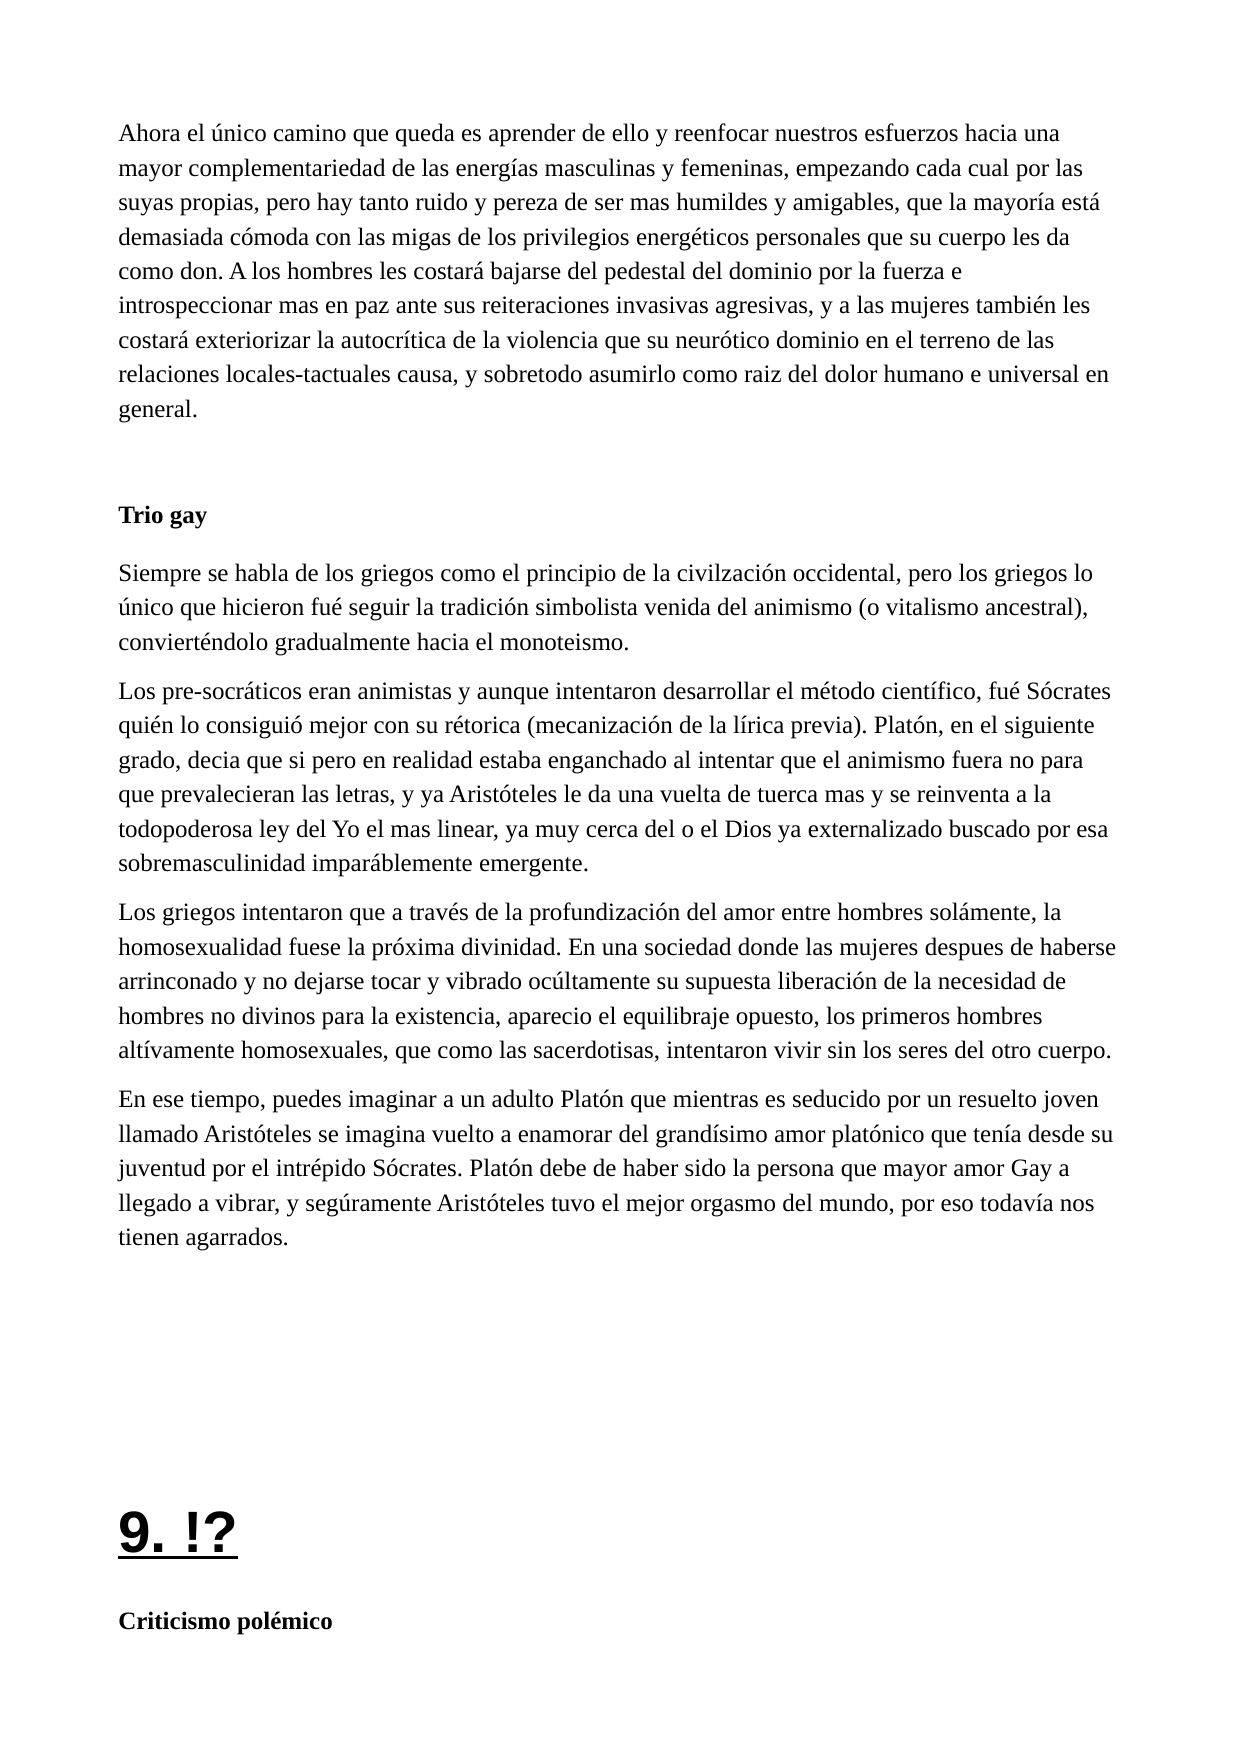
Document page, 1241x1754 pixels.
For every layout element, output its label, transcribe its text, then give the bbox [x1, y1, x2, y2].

text Los pre-socráticos eran animistas y aunque intentaron desarrollar el método científico, fué Sócrates quién lo consiguió mejor con su rétorica (mecanización de la lírica previa). Platón, en el siguiente grado, decia que si pero en realidad estaba enganchado al intentar que el animismo fuera no para que prevalecieran las letras, y ya Aristóteles le da una vuelta de tuerca mas y se reinventa a la todopoderosa ley del Yo el mas linear, ya muy cerca del o el Dios ya externalizado buscado por esa sobremasculinidad imparáblemente emergente. [118, 676, 1122, 877]
text En ese tiempo, puedes imaginar a un adulto Platón que mientras es seducido por un resuelto joven llamado Aristóteles se imagina vuelto a enamorar del grandísimo amor platónico que tenía desde su juventud por el intrépido Sócrates. Platón debe de haber sido la persona que mayor amor Gay a llegado a vibrar, y segúramente Aristóteles tuvo el mejor orgasmo del mundo, por eso todavía nos tienen agarrados. [118, 1084, 1122, 1251]
text Trio gay [118, 501, 1122, 529]
text Ahora el único camino que queda es aprender de ello y reenfocar nuestros esfuerzos hacia una mayor complementariedad de las energías masculinas y femeninas, empezando cada cual por las suyas propias, pero hay tanto ruido y pereza de ser mas humildes y amigables, que la mayoría está demasiada cómoda con las migas de los privilegios energéticos personales que su cuerpo les da como don. A los hombres les costará bajarse del pedestal del dominio por la fuerza e introspeccionar mas en paz ante sus reiteraciones invasivas agresivas, y a las mujeres también les costará exteriorizar la autocrítica de la violencia que su neurótico dominio en el terreno de las relaciones locales-tactuales causa, y sobretodo asumirlo como raiz del dolor humano e universal en general. [118, 118, 1122, 423]
text Siempre se habla de los griegos como el principio de la civilzación occidental, pero los griegos lo único que hicieron fué seguir la tradición simbolista venida del animismo (o vitalismo ancestral), convierténdolo gradualmente hacia el monoteismo. [118, 558, 1122, 656]
text Criticismo polémico [118, 1606, 1122, 1635]
text Los griegos intentaron que a través de la profundización del amor entre hombres solámente, la homosexualidad fuese la próxima divinidad. En una sociedad donde las mujeres despues de haberse arrinconado y no dejarse tocar y vibrado ocúltamente su supuesta liberación de la necesidad de hombres no divinos para la existencia, aparecio el equilibraje opuesto, los primeros hombres altívamente homosexuales, que como las sacerdotisas, intentaron vivir sin los seres del otro cuerpo. [118, 897, 1122, 1064]
subtitle 9. !? [118, 1498, 1122, 1565]
